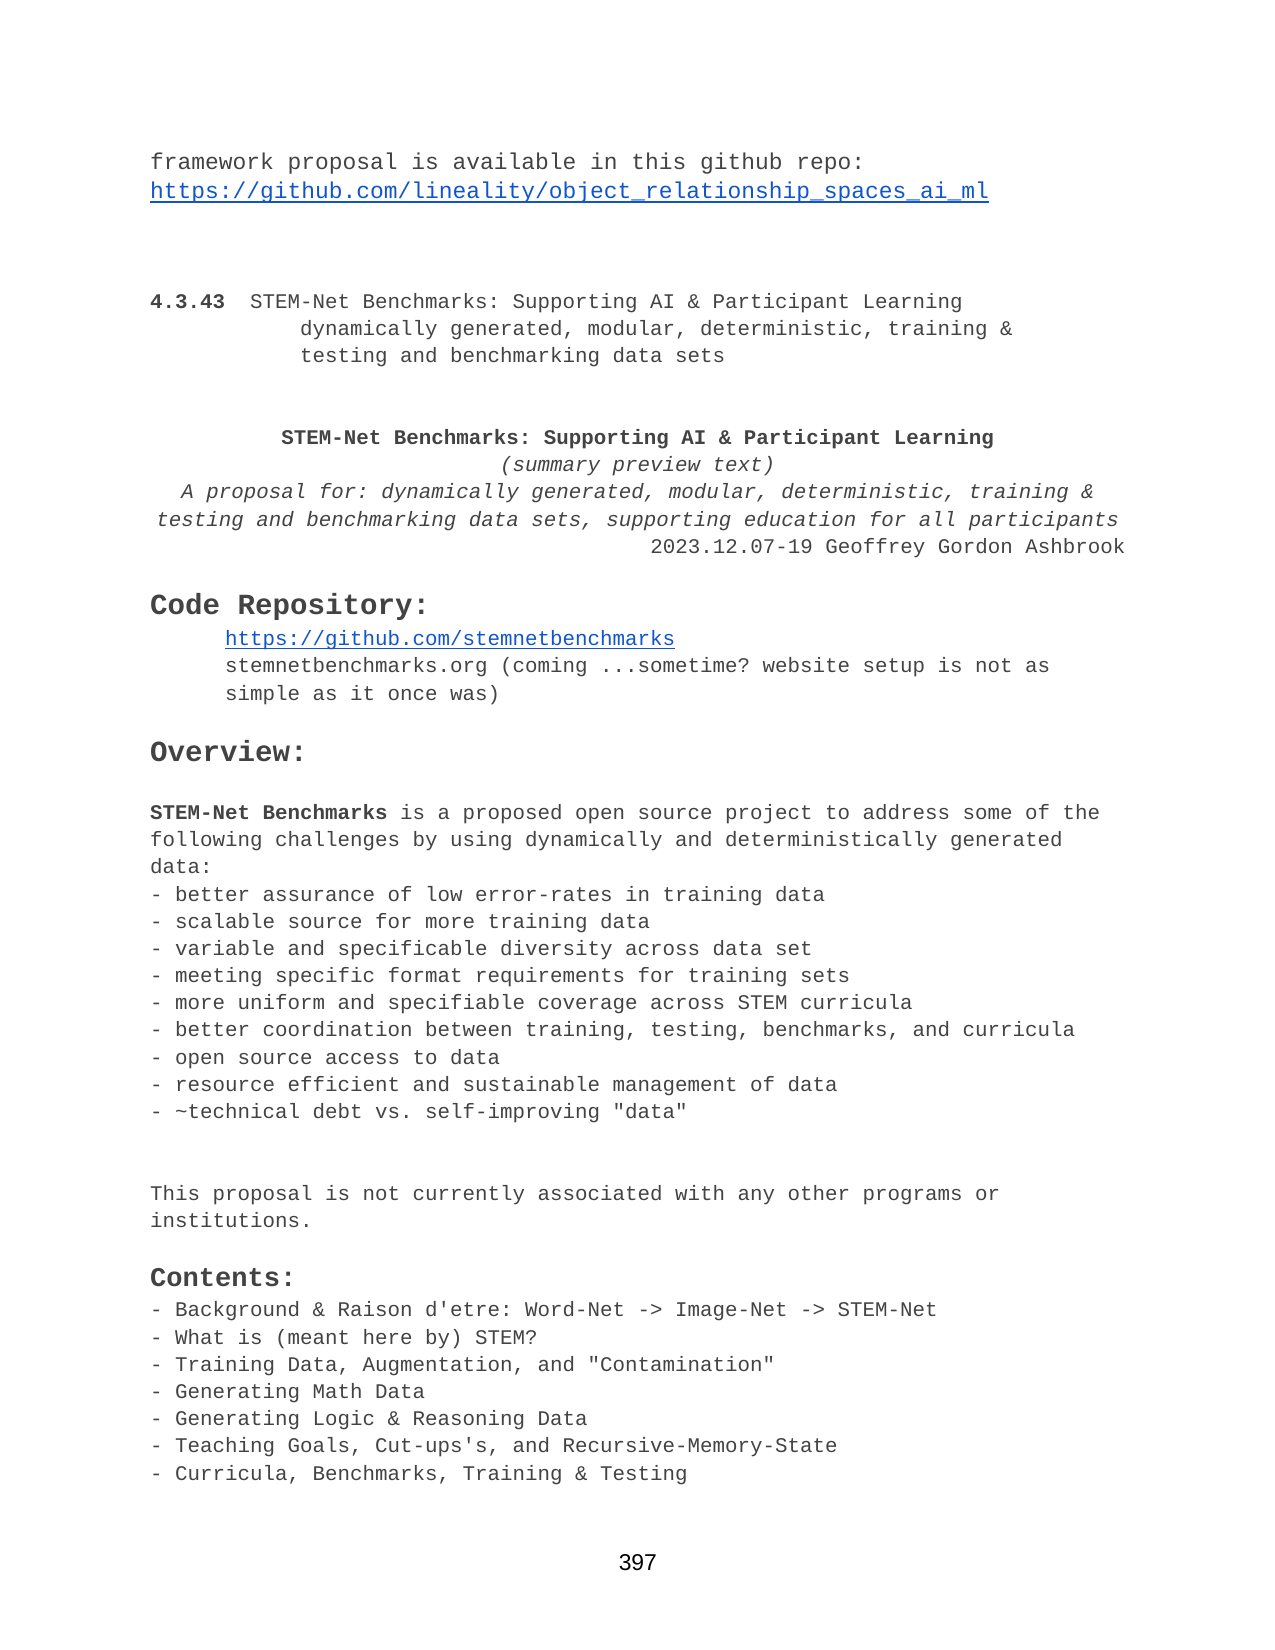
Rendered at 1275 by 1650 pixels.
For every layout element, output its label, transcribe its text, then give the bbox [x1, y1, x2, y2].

text - open source access to data [150, 1047, 1125, 1070]
text - Generating Logic & Reasoning Data [150, 1408, 1125, 1432]
text - variable and specificable diversity across data set [150, 938, 1125, 962]
text stemnetbenchmarks.org (coming ...sometime? website setup is not as simple as it once was) [225, 655, 1125, 706]
text https://github.com/stemnetbenchmarks [150, 628, 1125, 652]
text A proposal for: dynamically generated, modular, deterministic, training & testing and benchmarking data sets, supporting education for all participants [150, 481, 1125, 532]
text - Teaching Goals, Cut-ups's, and Recursive-Memory-State [150, 1435, 1125, 1459]
text - ~technical debt vs. self-improving "data" [150, 1101, 1125, 1125]
text Overview: [150, 737, 1125, 770]
text - Background & Raison d'etre: Word-Net -> Image-Net -> STEM-Net [150, 1299, 1125, 1323]
text 4.3.43 STEM-Net Benchmarks: Supporting AI & Participant Learning [150, 291, 1125, 315]
text - Curricula, Benchmarks, Training & Testing [150, 1463, 1125, 1486]
text Code Repository: [150, 590, 1125, 623]
text - scalable source for more training data [150, 911, 1125, 934]
text https://github.com/lineality/object_relationship_spaces_ai_ml [150, 180, 1125, 206]
text - better assurance of low error-rates in training data [150, 883, 1125, 907]
text - Generating Math Data [150, 1381, 1125, 1405]
text - better coordination between training, testing, benchmarks, and curricula [150, 1019, 1125, 1043]
text STEM-Net Benchmarks: Supporting AI & Participant Learning [150, 427, 1125, 451]
text dynamically generated, modular, deterministic, training & [225, 318, 1125, 342]
text framework proposal is available in this github repo: [150, 150, 1125, 176]
text - meeting specific format requirements for training sets [150, 965, 1125, 989]
text Contents: [150, 1264, 1125, 1295]
text STEM-Net Benchmarks is a proposed open source project to address some of the following challenges by using dynamically and deterministically generated data: [150, 802, 1125, 880]
text - resource efficient and sustainable management of data [150, 1074, 1125, 1097]
text - What is (meant here by) STEM? [150, 1327, 1125, 1350]
text testing and benchmarking data sets [225, 346, 1125, 369]
text 2023.12.07-19 Geoffrey Gordon Ashbrook [150, 536, 1125, 559]
text (summary preview text) [150, 454, 1125, 478]
text - more uniform and specifiable coverage across STEM curricula [150, 992, 1125, 1016]
text - Training Data, Augmentation, and "Contamination" [150, 1354, 1125, 1377]
text This proposal is not currently associated with any other programs or institutions. [150, 1183, 1125, 1233]
